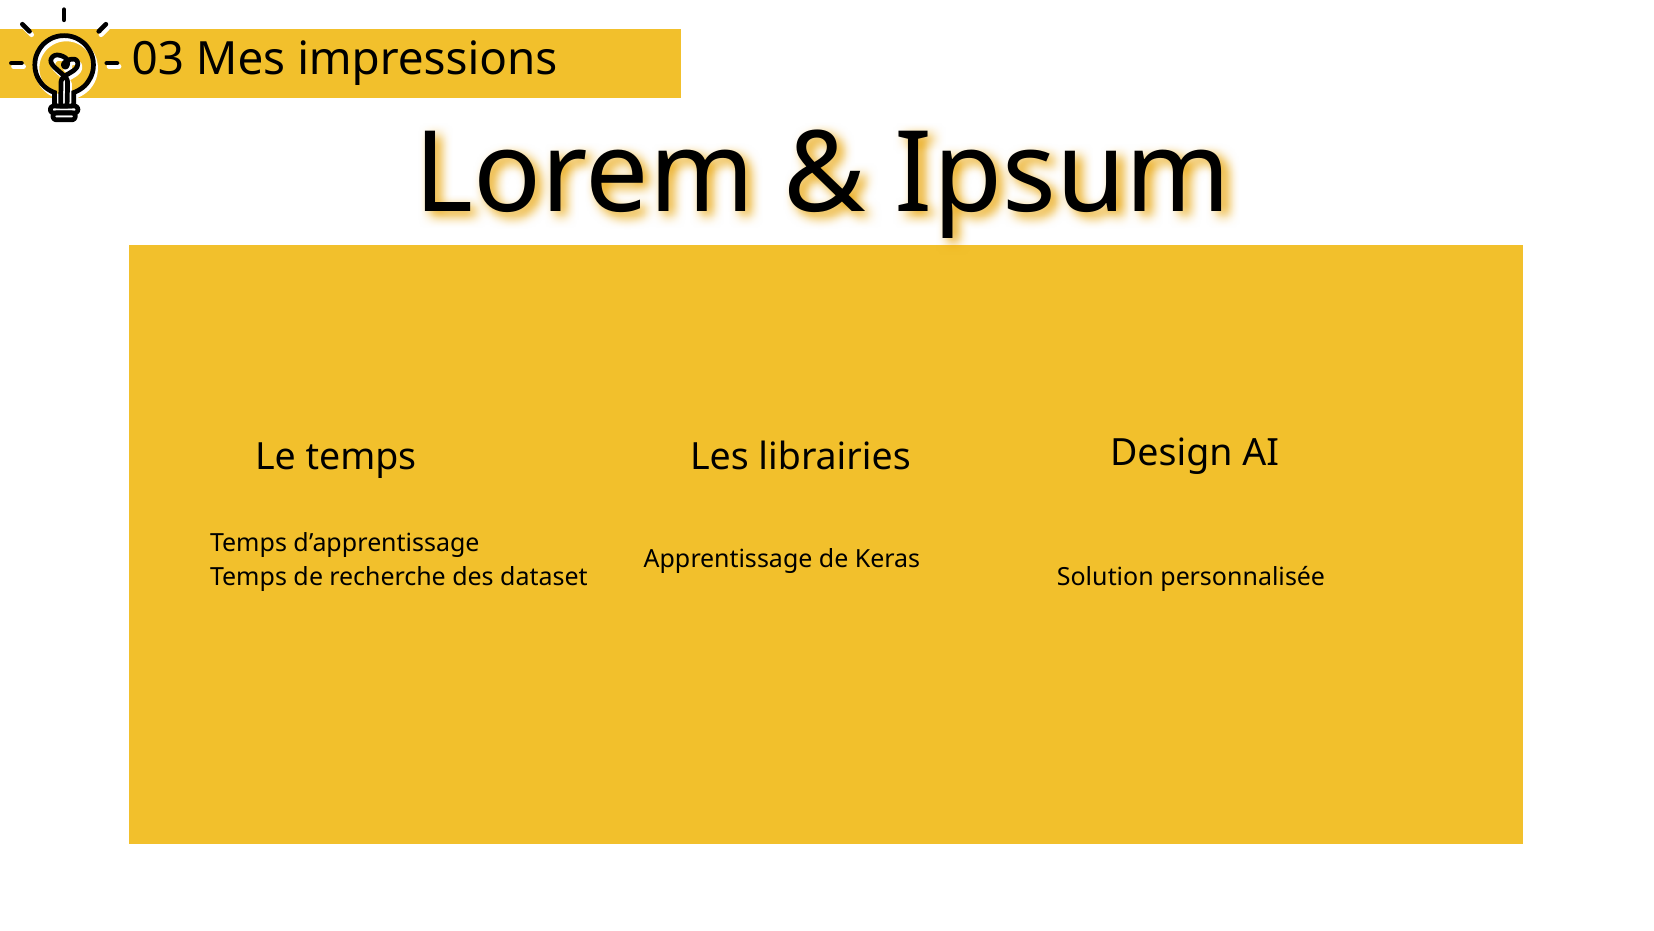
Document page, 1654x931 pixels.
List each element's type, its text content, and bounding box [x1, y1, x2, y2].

title Lorem & Ipsum [265, 88, 1381, 248]
text_box Apprentissage de Keras [643, 484, 1034, 768]
text_box Temps d’apprentissage Temps de recherche des dataset [210, 484, 601, 768]
title Design AI [1110, 425, 1426, 477]
title Les librairies [690, 429, 1006, 481]
title Le temps [255, 429, 571, 481]
title 03 Mes impressions [131, 16, 578, 97]
text_box Solution personnalisée [1056, 484, 1447, 768]
